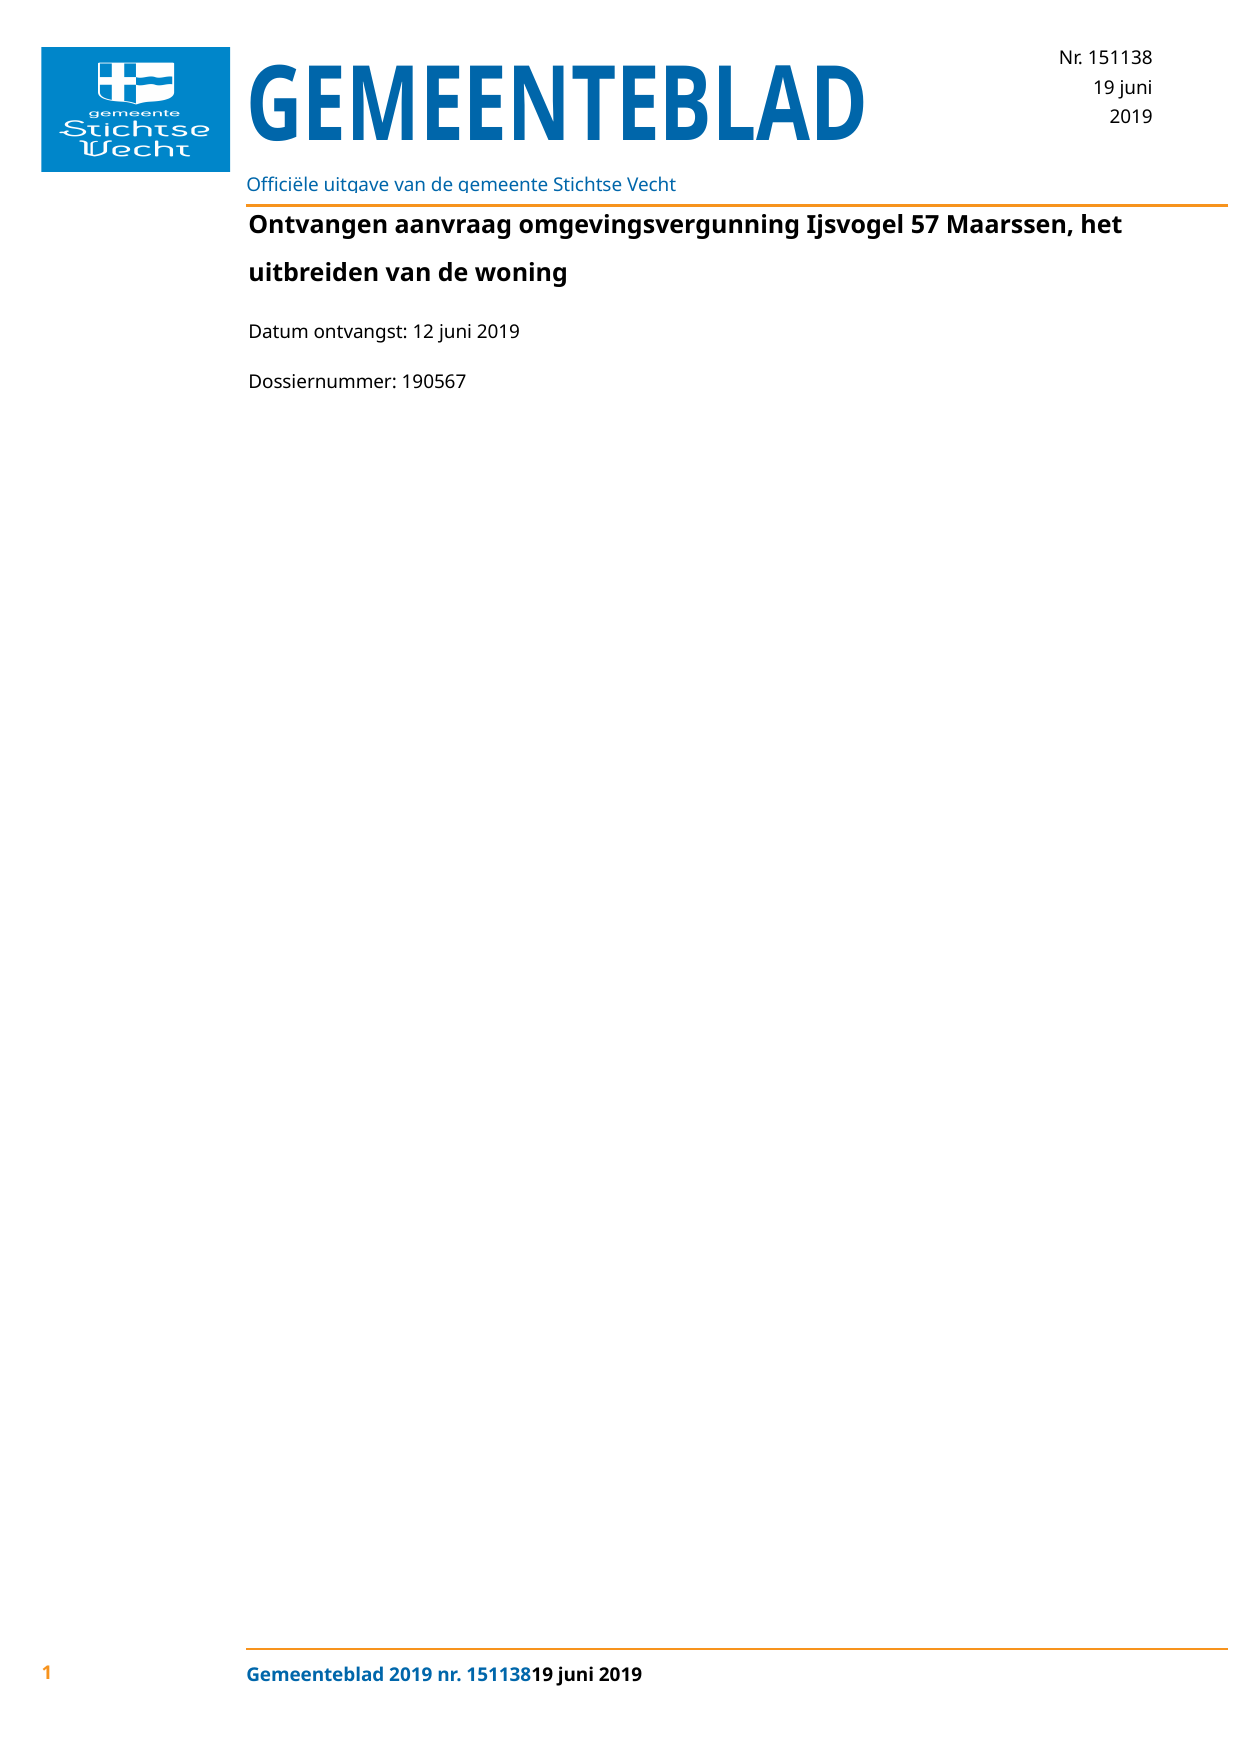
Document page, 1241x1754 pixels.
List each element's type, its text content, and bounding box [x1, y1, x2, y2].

text Ontvangen aanvraag omgevingsvergunning Ijsvogel 57 Maarssen, het uitbreiden van de woning [248, 207, 1152, 288]
text Dossiernummer: 190567 [248, 368, 1152, 394]
picture [99, 63, 135, 101]
picture [137, 63, 174, 103]
text Datum ontvangst: 12 juni 2019 [248, 318, 1152, 344]
